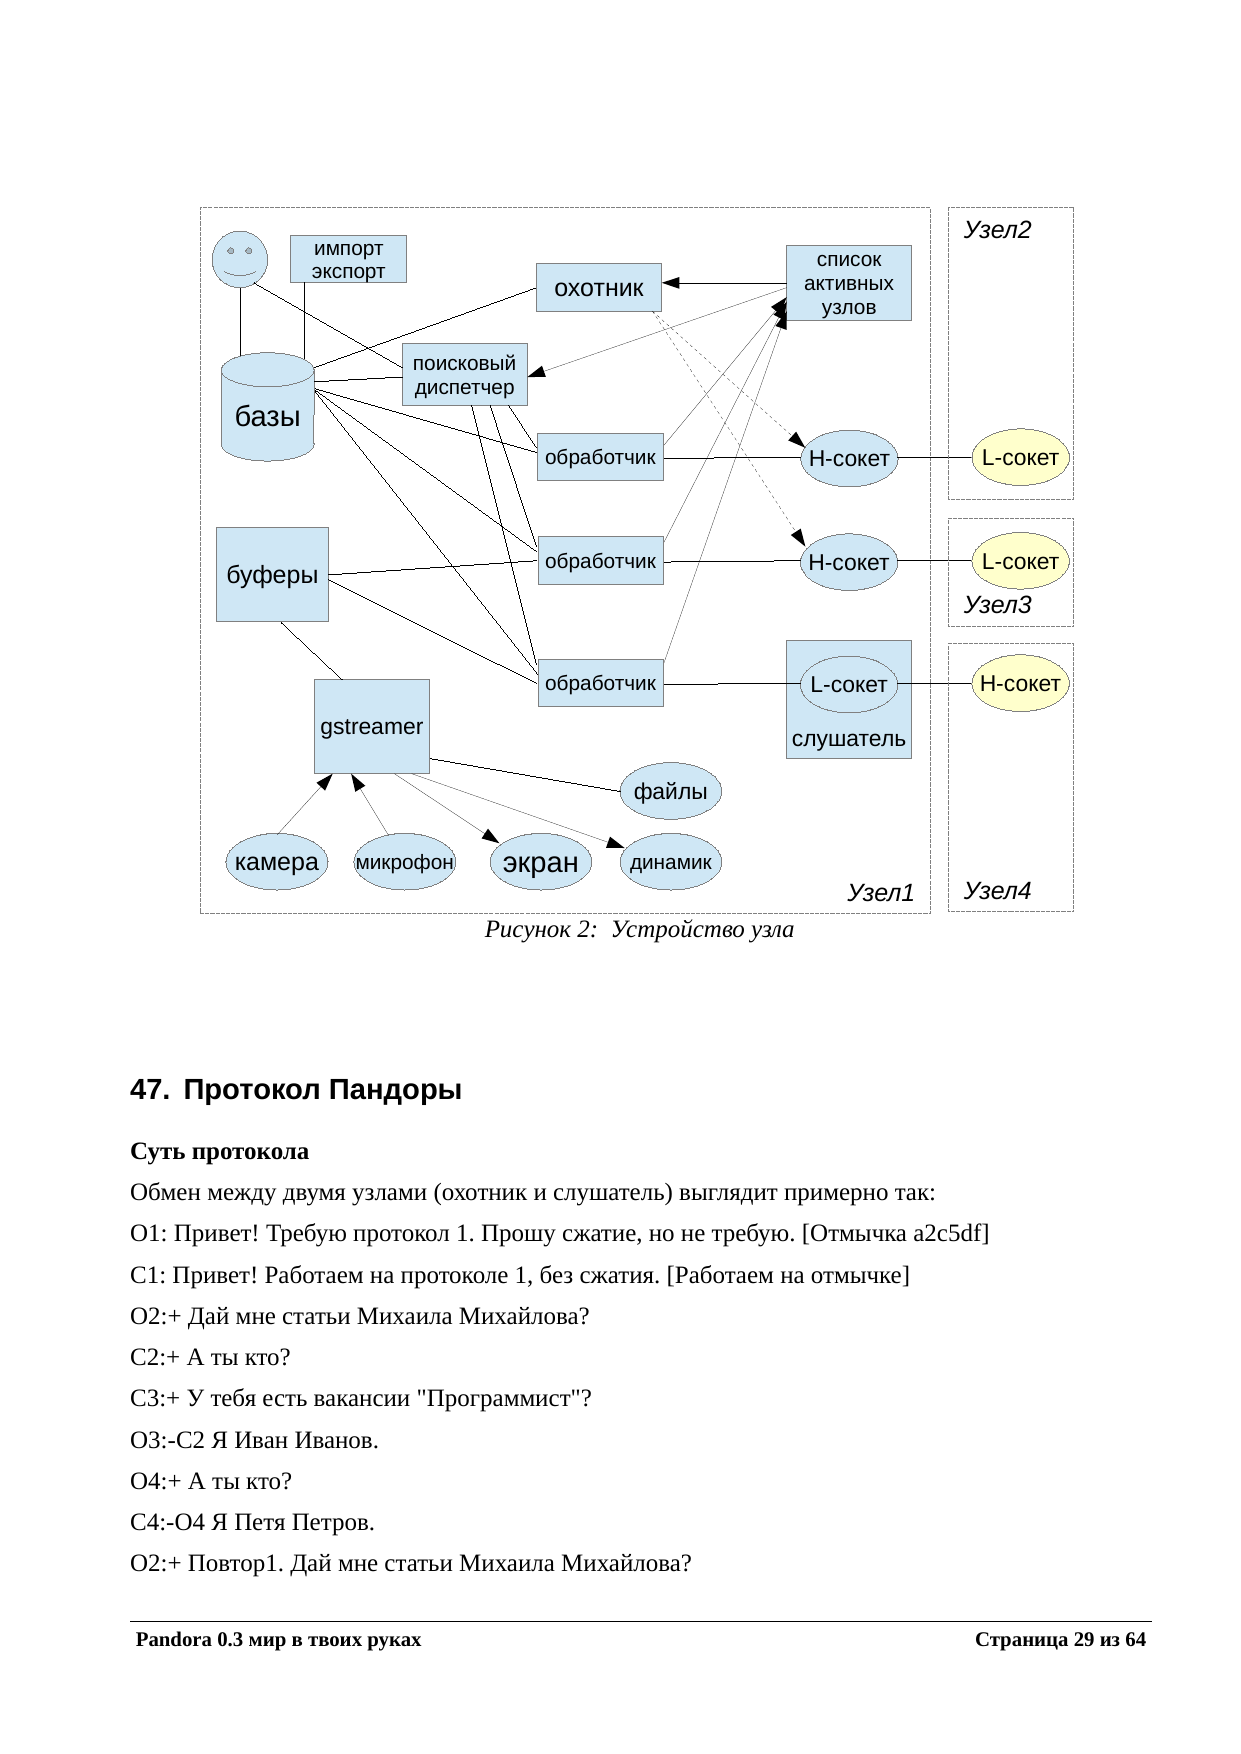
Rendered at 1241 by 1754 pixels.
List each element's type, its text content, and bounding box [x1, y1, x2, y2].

text О2:+ Повтор1. Дай мне статьи Михаила Михайлова? [130, 1548, 1152, 1577]
text О4:+ А ты кто? [130, 1466, 1152, 1495]
text О2:+ Дай мне статьи Михаила Михайлова? [130, 1301, 1152, 1330]
text Суть протокола [130, 1136, 1152, 1165]
text С4:-О4 Я Петя Петров. [130, 1507, 1152, 1536]
text С3:+ У тебя есть вакансии "Программист"? [130, 1383, 1152, 1412]
text О3:-С2 Я Иван Иванов. [130, 1425, 1152, 1453]
text О1: Привет! Требую протокол 1. Прошу сжатие, но не требую. [Отмычка a2c5df] [130, 1218, 1152, 1247]
text Обмен между двумя узлами (охотник и слушатель) выглядит примерно так: [130, 1177, 1152, 1206]
text С1: Привет! Работаем на протоколе 1, без сжатия. [Работаем на отмычке] [130, 1260, 1152, 1288]
text Рисунок 2: Устройство узла [161, 236, 1121, 943]
subtitle Протокол Пандоры [130, 1072, 1152, 1106]
text С2:+ А ты кто? [130, 1342, 1152, 1371]
